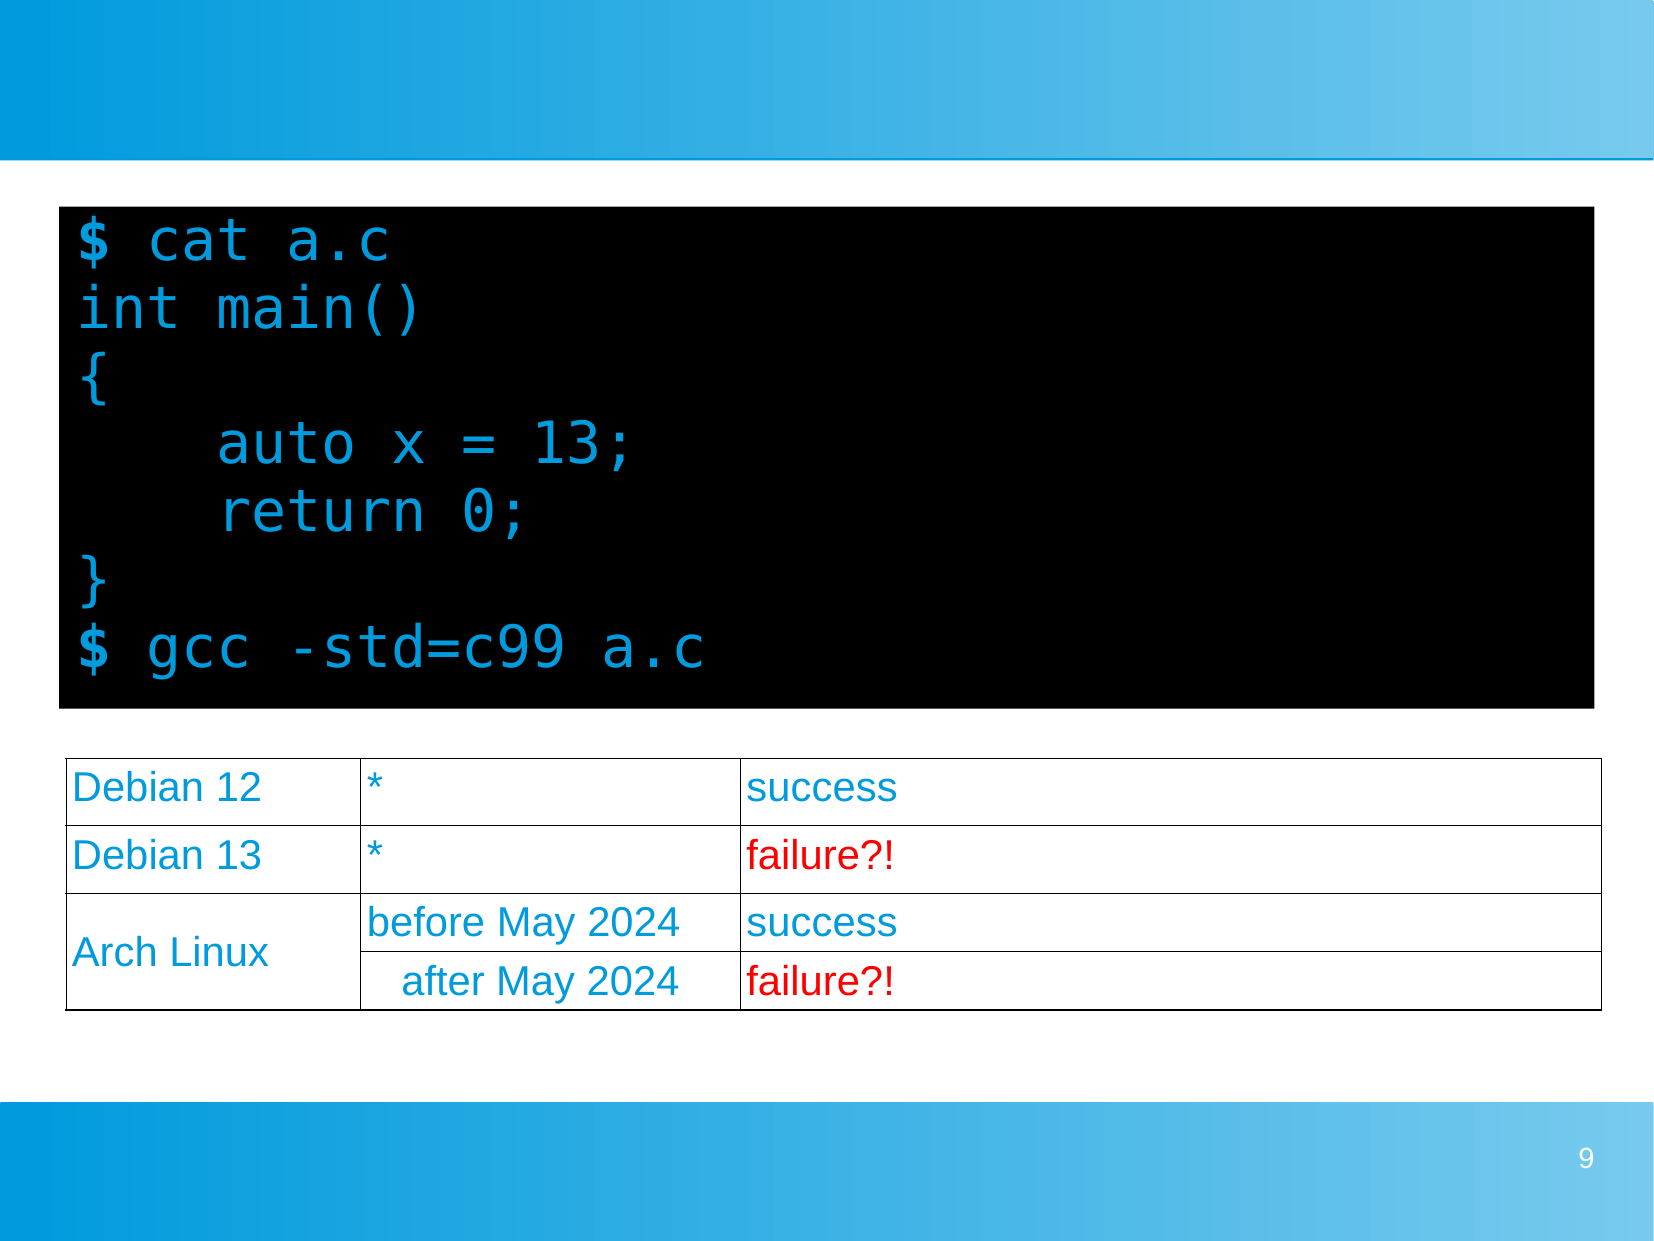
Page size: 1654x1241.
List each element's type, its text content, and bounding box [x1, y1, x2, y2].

table_header * [361, 759, 740, 825]
table_cell Arch Linux [67, 894, 360, 1009]
table_cell success [741, 894, 1601, 951]
table_cell * [361, 826, 740, 893]
table_header success [741, 759, 1601, 825]
table_cell Debian 13 [67, 826, 360, 893]
table_header Debian 12 [67, 759, 360, 825]
list $ cat a.c int main() { auto x = 13; return 0; } $ gcc -std=c99 a.c [59, 206, 1595, 709]
table_cell failure?! [741, 952, 1601, 1009]
table_cell failure?! [741, 826, 1601, 893]
table_cell after May 2024 [361, 952, 740, 1009]
table_cell before May 2024 [361, 894, 740, 951]
